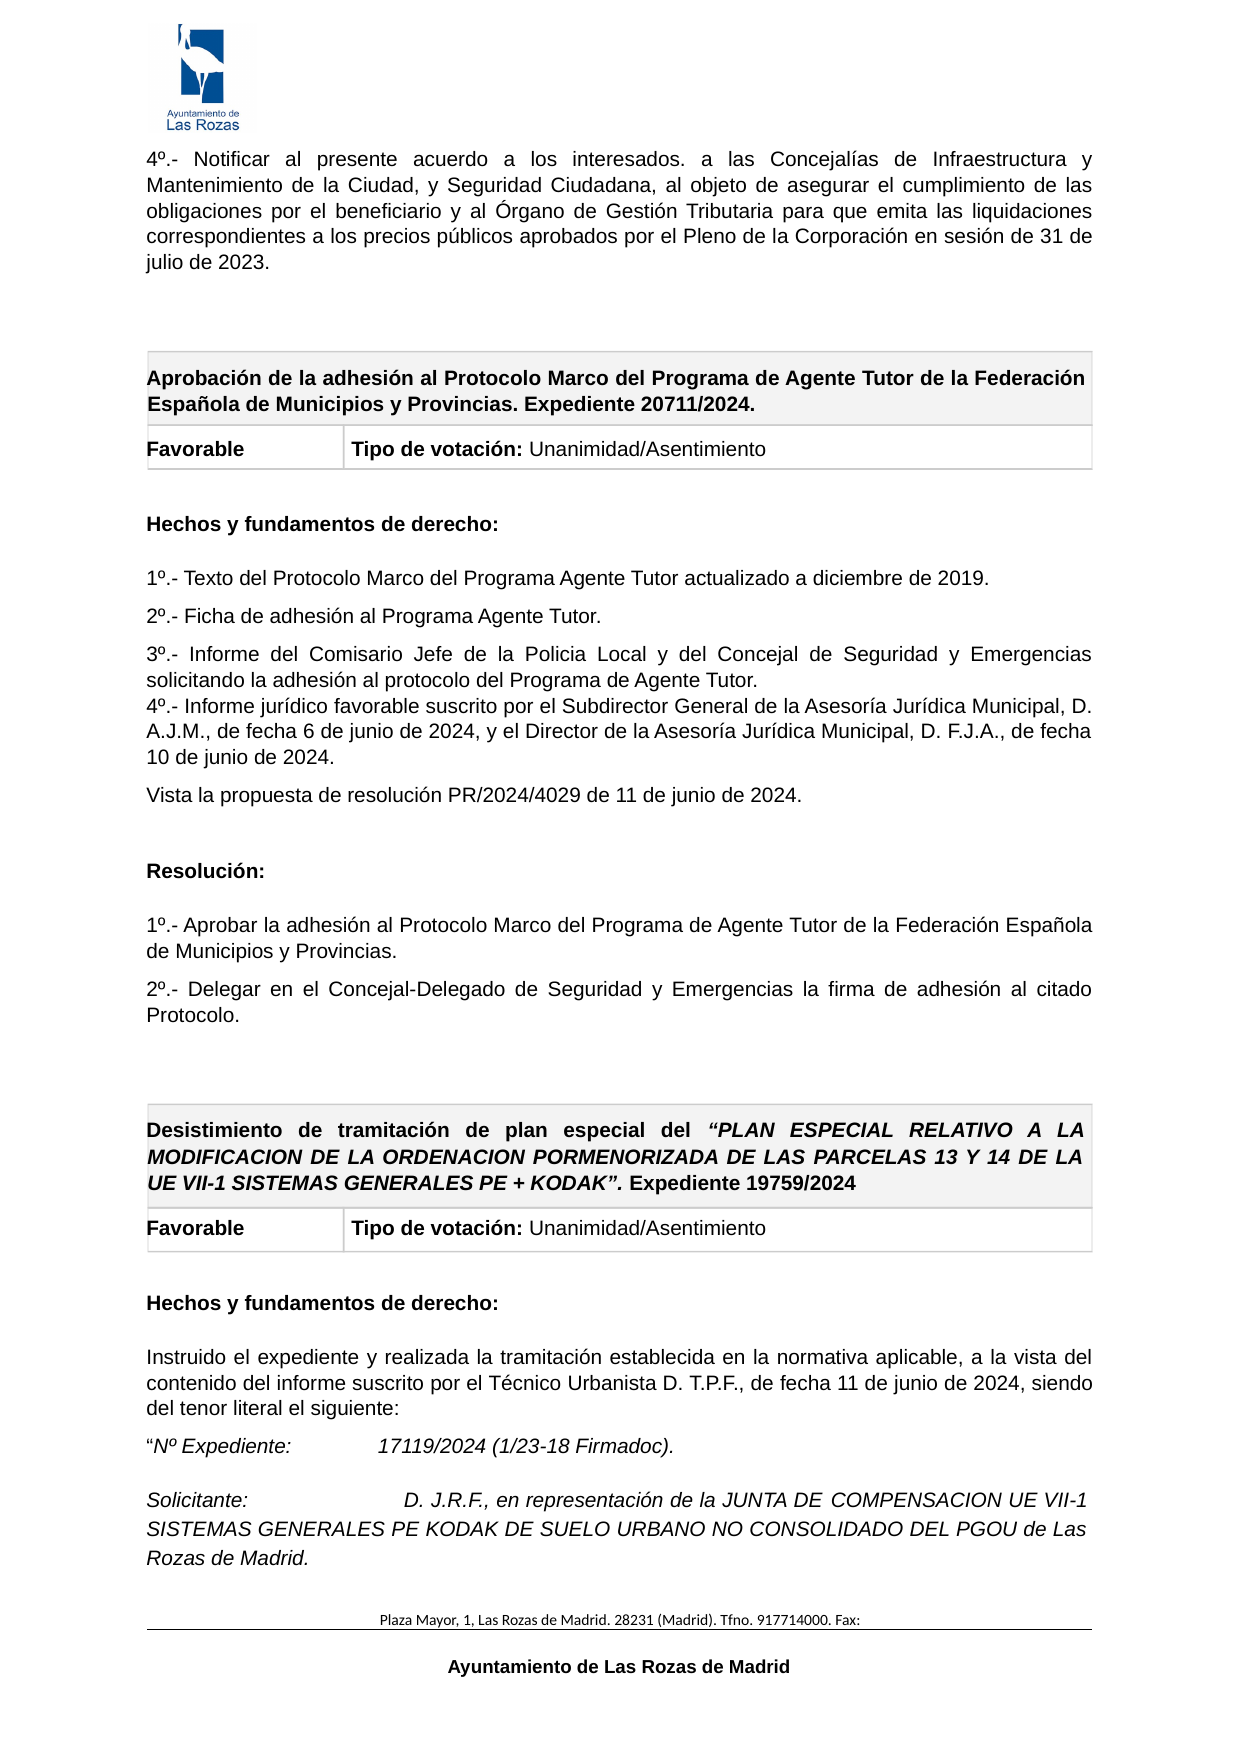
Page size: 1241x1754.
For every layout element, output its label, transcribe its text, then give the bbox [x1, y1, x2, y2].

text Hechos y fundamentos de derecho: [146, 1291, 1087, 1315]
text Instruido el expediente y realizada la tramitación establecida en la normativa aplicable, a la vista del contenido del informe suscrito por el Técnico Urbanista D. T.P.F., de fecha 11 de junio de 2024, siendo del tenor literal el siguiente: [146, 1345, 1094, 1420]
text Vista la propuesta de resolución PR/2024/4029 de 11 de junio de 2024. [146, 783, 1094, 807]
text Hechos y fundamentos de derecho: [146, 512, 1087, 536]
text 2º.- Ficha de adhesión al Programa Agente Tutor. [146, 604, 1094, 628]
text 2º.- Delegar en el Concejal-Delegado de Seguridad y Emergencias la firma de adhesión al citado Protocolo. [146, 977, 1094, 1026]
text Favorable [149, 437, 342, 461]
text 1º.- Texto del Protocolo Marco del Programa Agente Tutor actualizado a diciembre de 2019. [146, 566, 1094, 590]
text “Nº Expediente: 17119/2024 (1/23-18 Firmadoc). [146, 1434, 1090, 1458]
text 1º.- Aprobar la adhesión al Protocolo Marco del Programa de Agente Tutor de la Federación Española de Municipios y Provincias. [146, 913, 1094, 963]
text Resolución: [146, 859, 1087, 883]
text Tipo de votación: Unanimidad/Asentimiento [345, 437, 1090, 461]
text 4º.- Informe jurídico favorable suscrito por el Subdirector General de la Asesoría Jurídica Municipal, D. A.J.M., de fecha 6 de junio de 2024, y el Director de la Asesoría Jurídica Municipal, D. F.J.A., de fecha 10 de junio de 2024. [146, 693, 1094, 769]
text Favorable [149, 1216, 342, 1240]
text 3º.- Informe del Comisario Jefe de la Policia Local y del Concejal de Seguridad y Emergencias solicitando la adhesión al protocolo del Programa de Agente Tutor. [146, 642, 1094, 692]
text 4º.- Notificar al presente acuerdo a los interesados. a las Concejalías de Infraestructura y Mantenimiento de la Ciudad, y Seguridad Ciudadana, al objeto de asegurar el cumplimiento de las obligaciones por el beneficiario y al Órgano de Gestión Tributaria para que emita las liquidaciones correspondientes a los precios públicos aprobados por el Pleno de la Corporación en sesión de 31 de julio de 2023. [146, 147, 1094, 274]
text Tipo de votación: Unanimidad/Asentimiento [345, 1216, 1090, 1240]
text Solicitante: D. J.R.F., en representación de la JUNTA DE COMPENSACION UE VII-1 SISTEMAS GENERALES PE KODAK DE SUELO URBANO NO CONSOLIDADO DEL PGOU de Las Rozas de Madrid. [146, 1488, 1090, 1569]
